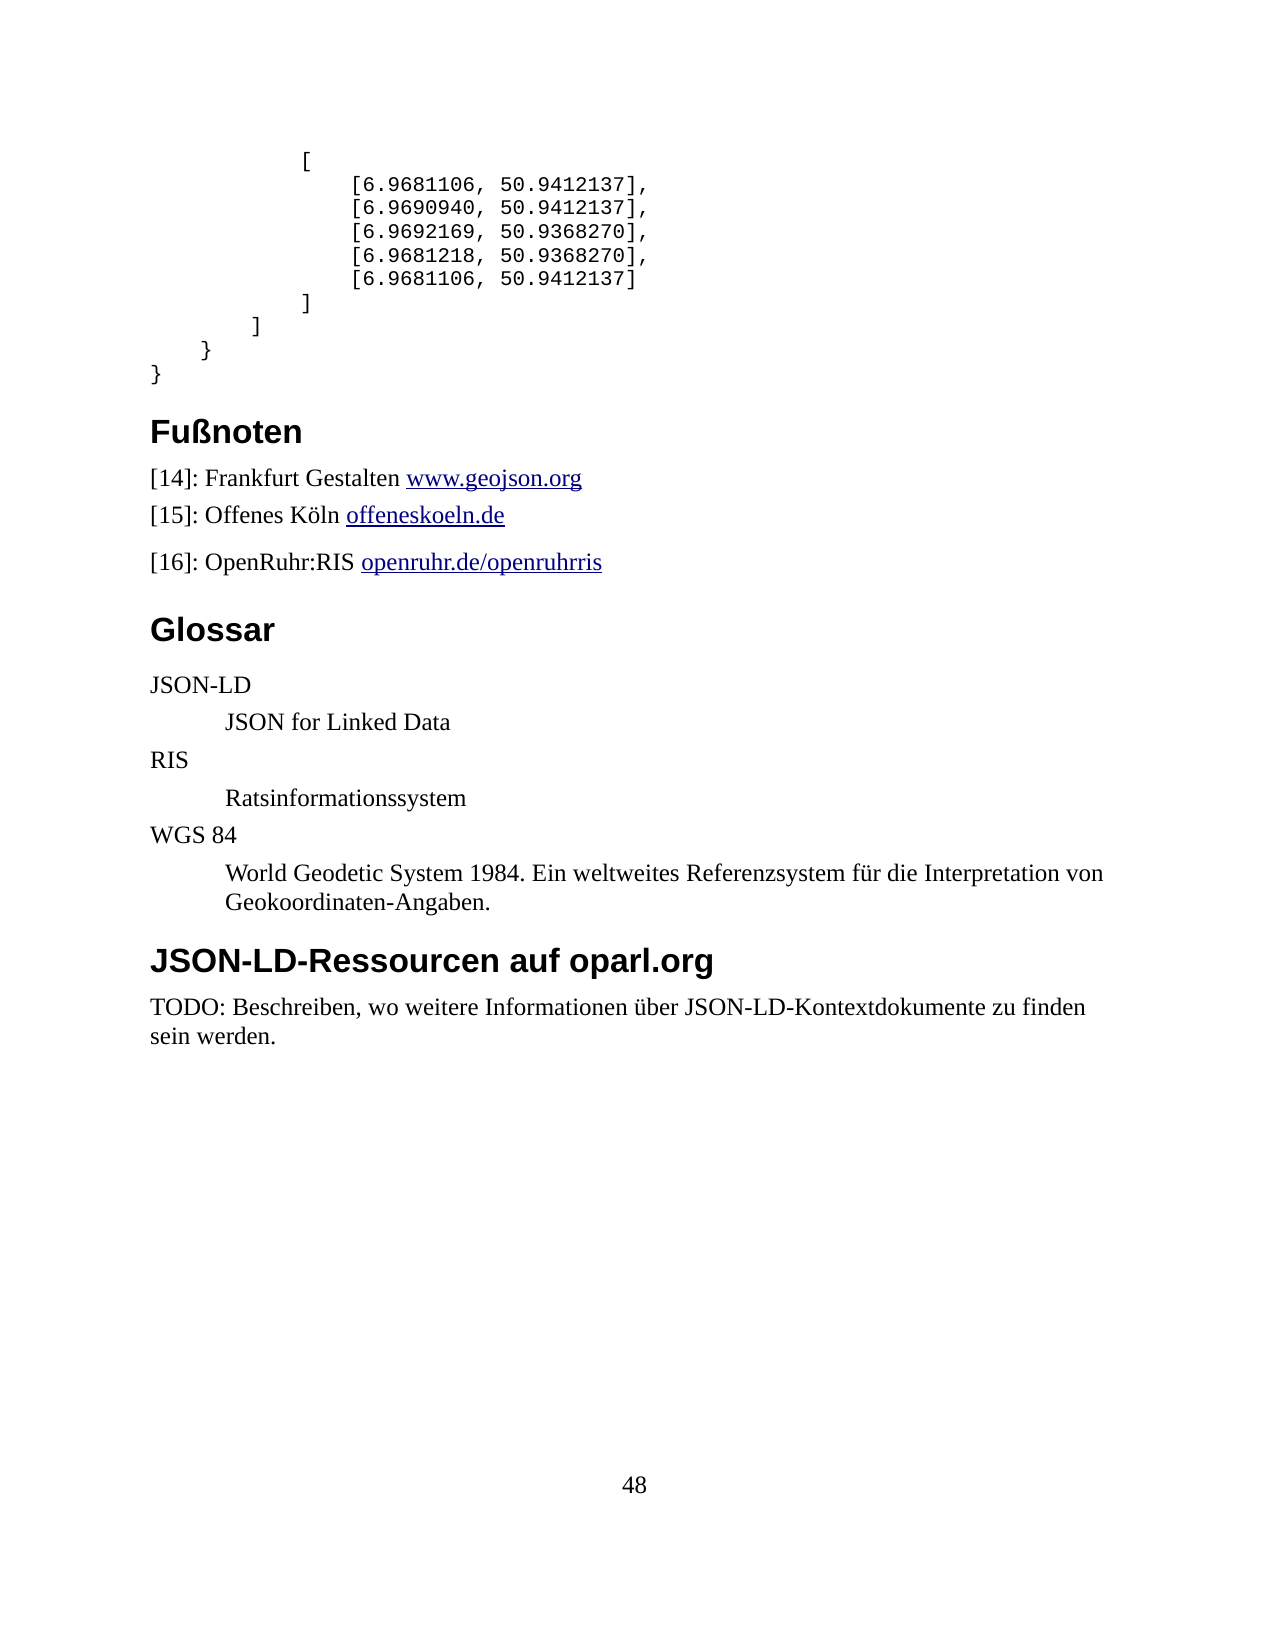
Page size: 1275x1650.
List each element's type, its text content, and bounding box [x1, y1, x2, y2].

text [6.9690940, 50.9412137], [150, 197, 1125, 221]
text } [150, 363, 1125, 386]
text } [150, 339, 1125, 363]
text TODO: Beschreiben, wo weitere Informationen über JSON-LD-Kontextdokumente zu finden sein werden. [150, 992, 1125, 1049]
text ] [150, 292, 1125, 316]
text [6.9681218, 50.9368270], [150, 244, 1125, 268]
text [16]: OpenRuhr:RIS openruhr.de/openruhrris [150, 547, 1125, 576]
text [14]: Frankfurt Gestalten www.geojson.org [150, 463, 1125, 491]
text [ [150, 150, 1125, 174]
subtitle JSON-LD-Ressourcen auf oparl.org [150, 941, 1125, 979]
text World Geodetic System 1984. Ein weltweites Referenzsystem für die Interpretation von Geokoordinaten-Angaben. [225, 858, 1125, 916]
text [6.9681106, 50.9412137] [150, 268, 1125, 292]
text RIS [150, 745, 1125, 774]
text [15]: Offenes Köln offeneskoeln.de [150, 500, 1125, 529]
text JSON-LD [150, 670, 1125, 698]
text [6.9692169, 50.9368270], [150, 221, 1125, 244]
text ] [150, 316, 1125, 339]
text WGS 84 [150, 821, 1125, 849]
subtitle Glossar [150, 610, 1125, 648]
text [6.9681106, 50.9412137], [150, 174, 1125, 197]
text Ratsinformationssystem [225, 783, 1125, 812]
subtitle Fußnoten [150, 411, 1125, 450]
text JSON for Linked Data [225, 707, 1125, 736]
